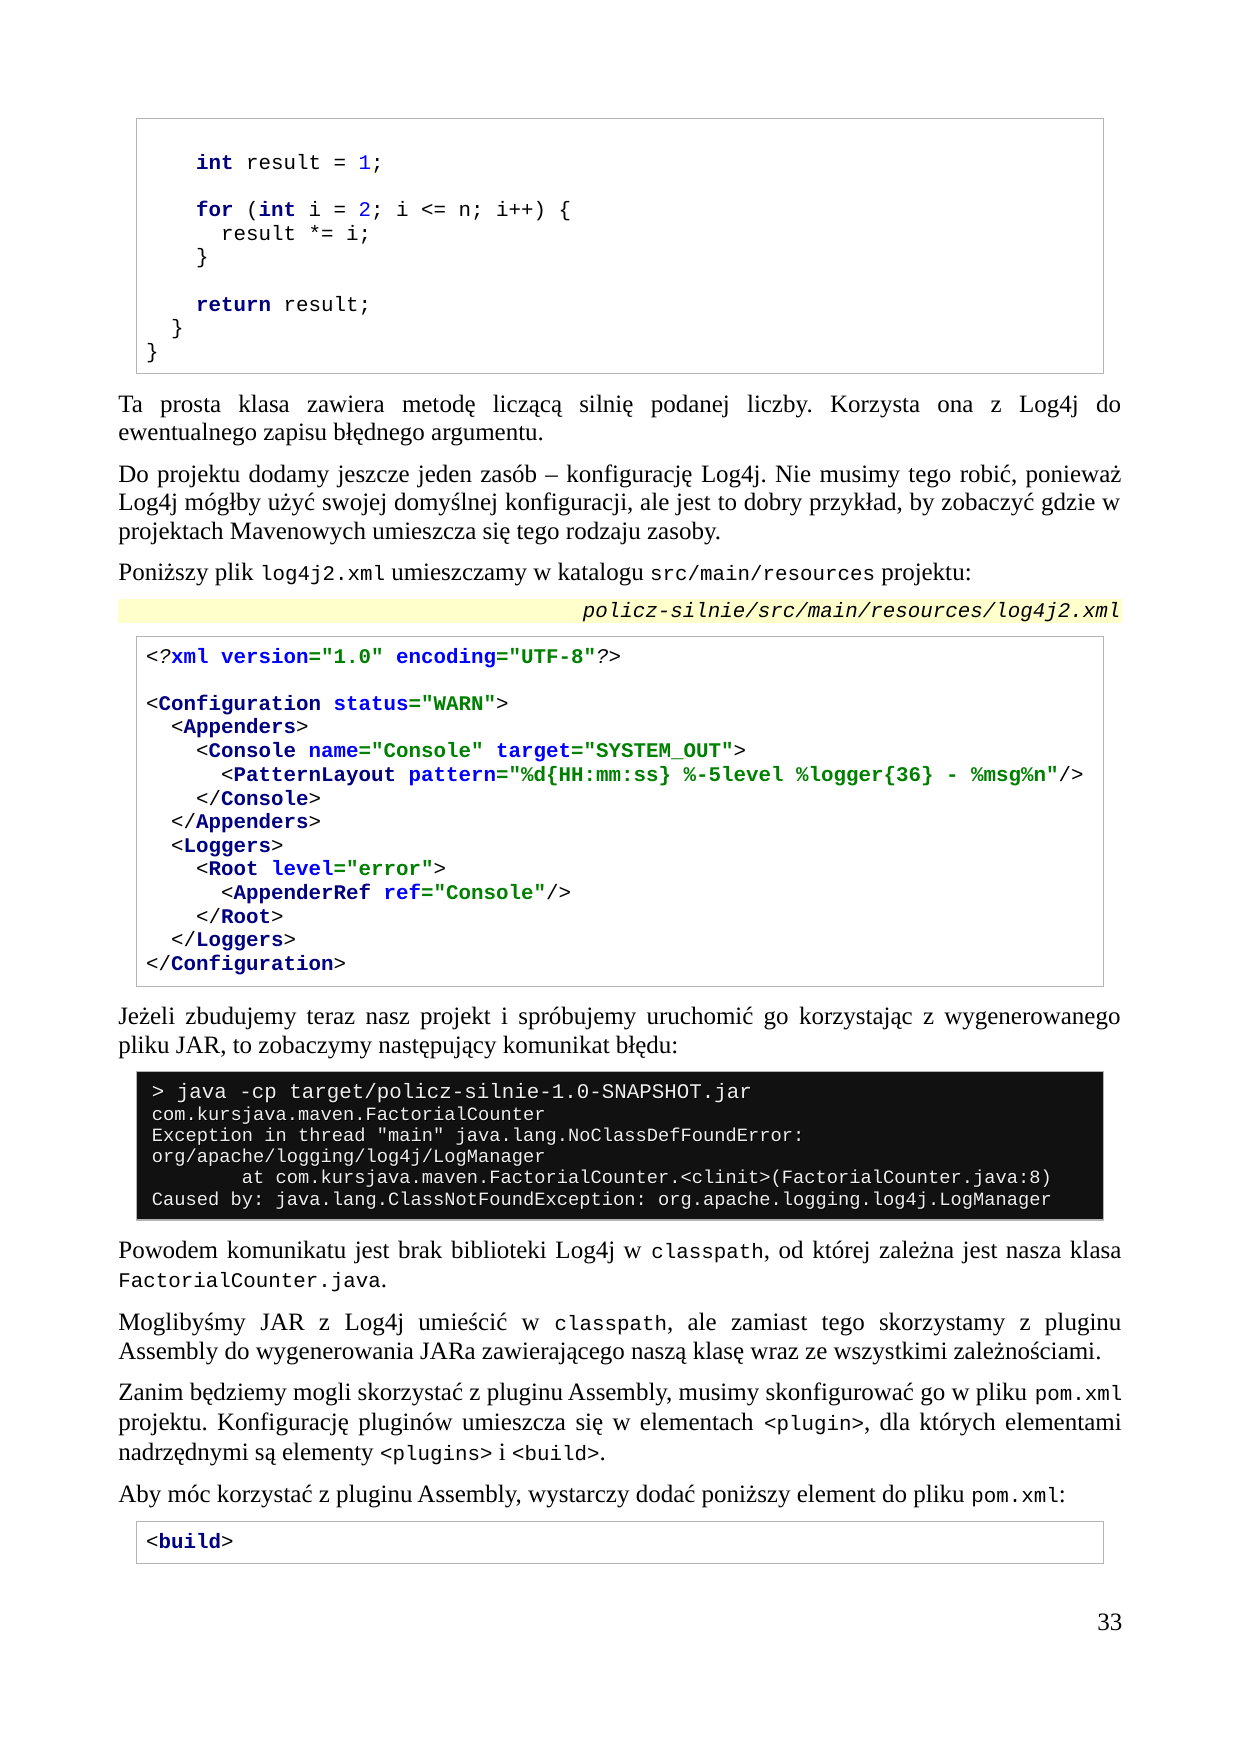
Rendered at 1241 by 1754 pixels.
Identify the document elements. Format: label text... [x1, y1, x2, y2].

text </Appenders> [137, 801, 1103, 825]
text int result = 1; [137, 142, 1103, 175]
text </Root> [137, 896, 1103, 919]
text </Loggers> [137, 919, 1103, 943]
text <?xml version="1.0" encoding="UTF-8"?> [137, 637, 1103, 669]
text Powodem komunikatu jest brak biblioteki Log4j w classpath, od której zależna jest nasza klasa FactorialCounter.java. [118, 1235, 1122, 1294]
text result *= i; [137, 213, 1103, 236]
text } [137, 307, 1103, 331]
text <build> [137, 1522, 1103, 1563]
text > java -cp target/policz-silnie-1.0-SNAPSHOT.jar com.kursjava.maven.FactorialCounter [137, 1072, 1103, 1116]
text Moglibyśmy JAR z Log4j umieścić w classpath, ale zamiast tego skorzystamy z pluginu Assembly do wygenerowania JARa zawierającego naszą klasę wraz ze wszystkimi zależnościami. [118, 1307, 1122, 1365]
text <Root level="error"> [137, 848, 1103, 872]
text <Configuration status="WARN"> [137, 683, 1103, 707]
text Zanim będziemy mogli skorzystać z pluginu Assembly, musimy skonfigurować go w pliku pom.xml projektu. Konfigurację pluginów umieszcza się w elementach <plugin>, dla których elementami nadrzędnymi są elementy <plugins> i <build>. [118, 1377, 1122, 1466]
text </Console> [137, 778, 1103, 801]
text </Configuration> [137, 943, 1103, 986]
text Poniższy plik log4j2.xml umieszczamy w katalogu src/main/resources projektu: [118, 557, 1122, 587]
text <Appenders> [137, 707, 1103, 730]
text } [137, 236, 1103, 270]
text <AppenderRef ref="Console"/> [137, 872, 1103, 896]
text return result; [137, 284, 1103, 307]
text policz-silnie/src/main/resources/log4j2.xml [118, 599, 1122, 623]
text Do projektu dodamy jeszcze jeden zasób – konfigurację Log4j. Nie musimy tego robić, ponieważ Log4j mógłby użyć swojej domyślnej konfiguracji, ale jest to dobry przykład, by zobaczyć gdzie w projektach Mavenowych umieszcza się tego rodzaju zasoby. [118, 459, 1122, 545]
text <PatternLayout pattern="%d{HH:mm:ss} %-5level %logger{36} - %msg%n"/> [137, 754, 1103, 778]
text for (int i = 2; i <= n; i++) { [137, 189, 1103, 213]
text Jeżeli zbudujemy teraz nasz projekt i spróbujemy uruchomić go korzystając z wygenerowanego pliku JAR, to zobaczymy następujący komunikat błędu: [118, 1001, 1122, 1058]
text at com.kursjava.maven.FactorialCounter.<clinit>(FactorialCounter.java:8) [137, 1158, 1103, 1179]
text Exception in thread "main" java.lang.NoClassDefFoundError: org/apache/logging/log4j/LogManager [137, 1116, 1103, 1158]
text Caused by: java.lang.ClassNotFoundException: org.apache.logging.log4j.LogManager [137, 1179, 1103, 1219]
text Aby móc korzystać z pluginu Assembly, wystarczy dodać poniższy element do pliku pom.xml: [118, 1479, 1122, 1508]
text <Console name="Console" target="SYSTEM_OUT"> [137, 730, 1103, 754]
text } [137, 331, 1103, 373]
text Ta prosta klasa zawiera metodę liczącą silnię podanej liczby. Korzysta ona z Log4j do ewentualnego zapisu błędnego argumentu. [118, 389, 1122, 446]
text <Loggers> [137, 825, 1103, 848]
